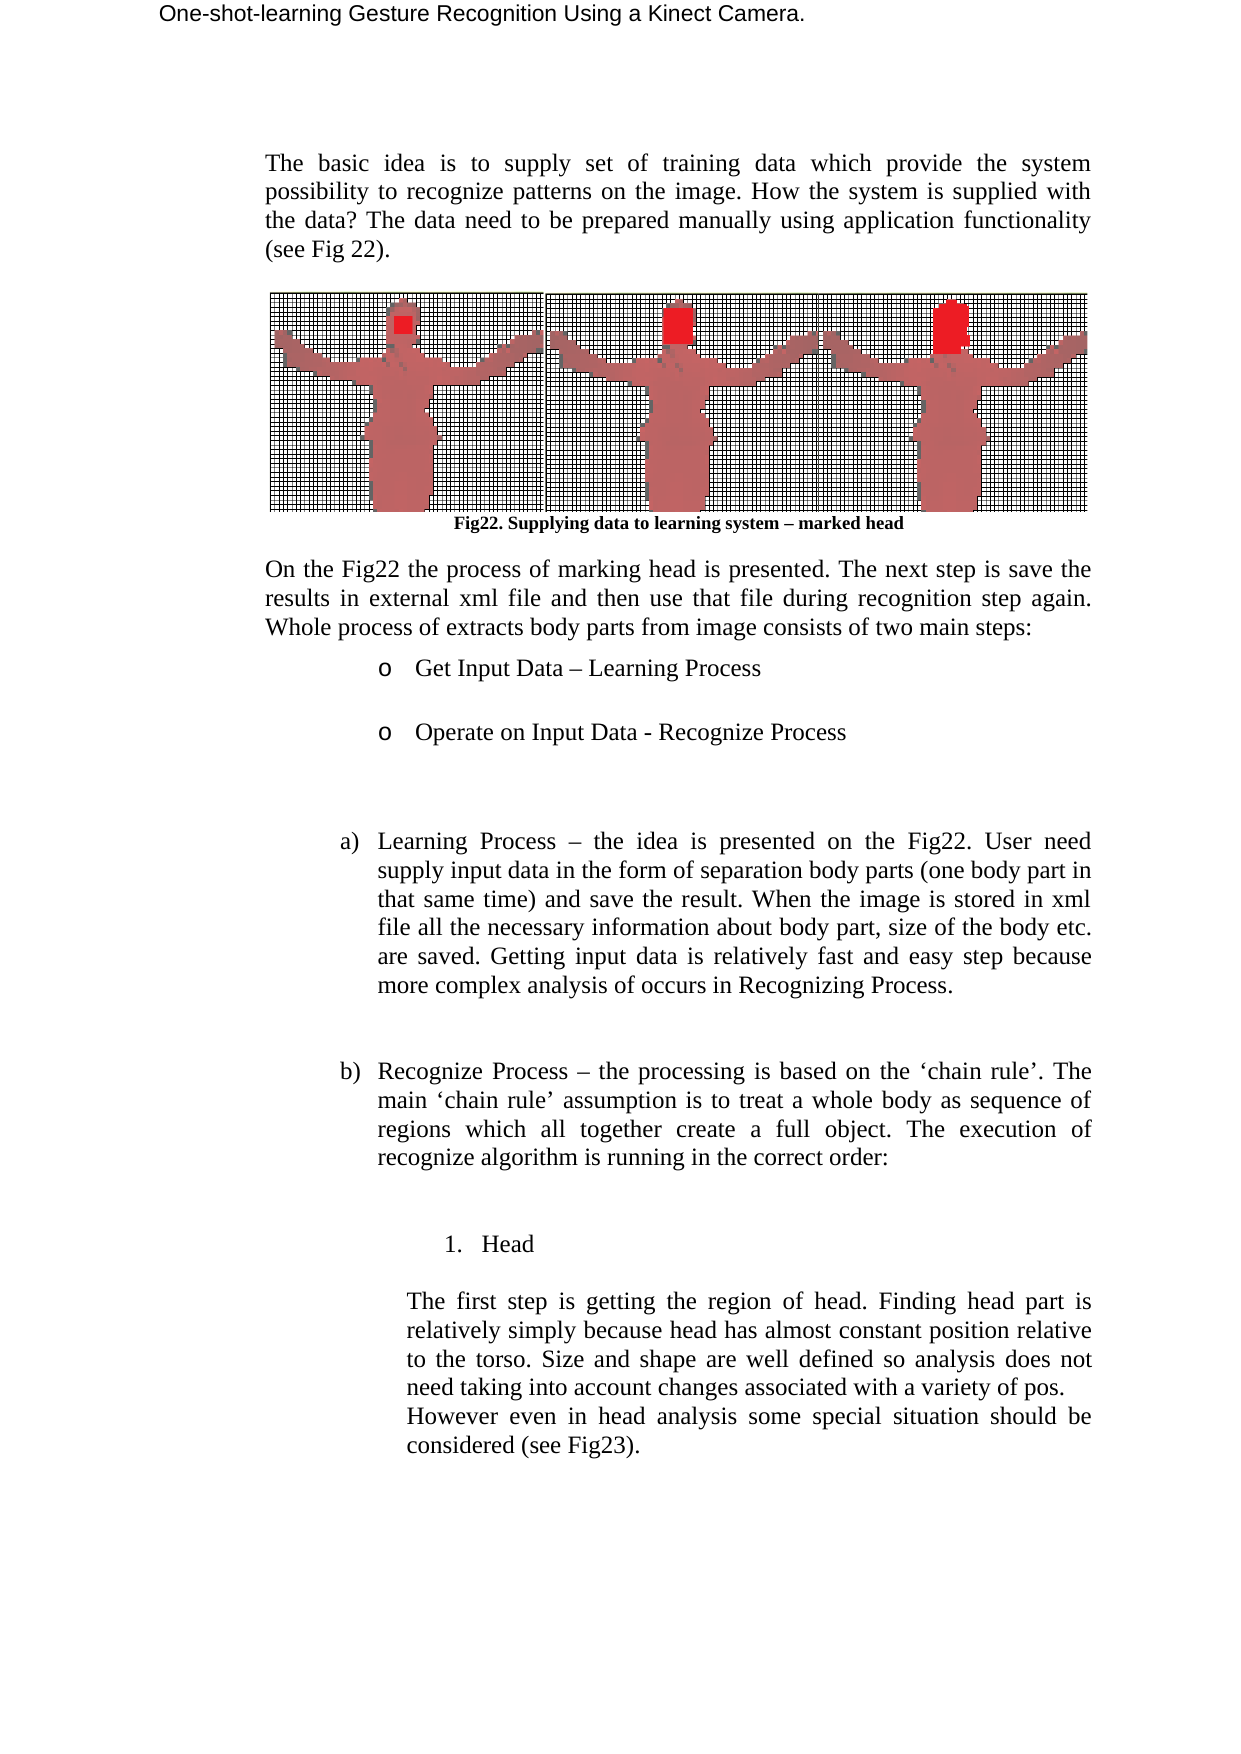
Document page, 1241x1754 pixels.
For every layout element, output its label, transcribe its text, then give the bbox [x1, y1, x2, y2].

list Head [444, 1229, 1093, 1257]
text The basic idea is to supply set of training data which provide the system possibility to recognize patterns on the image. How the system is supplied with the data? The data need to be prepared manually using application functionality (see Fig 22). [265, 148, 1093, 263]
text Fig22. Supplying data to learning system – marked head [191, 512, 1093, 533]
list Operate on Input Data - Recognize Process [377, 717, 1093, 748]
list The first step is getting the region of head. Finding head part is relatively simply because head has almost constant position relative to the torso. Size and shape are well defined so analysis does not need taking into account changes associated with a variety of pos. [406, 1286, 1093, 1401]
list Get Input Data – Learning Process [377, 653, 1093, 684]
list Learning Process – the idea is presented on the Fig22. User need supply input data in the form of separation body parts (one body part in that same time) and save the result. When the image is stored in xml file all the necessary information about body part, size of the body etc. are saved. Getting input data is relatively fast and easy step because more complex analysis of occurs in Recognizing Process. [340, 826, 1093, 999]
list However even in head analysis some special situation should be considered (see Fig23). [406, 1401, 1093, 1459]
text On the Fig22 the process of marking head is presented. The next step is save the results in external xml file and then use that file during recognition step again. Whole process of extracts body parts from image consists of two main steps: [265, 554, 1093, 640]
list Recognize Process – the processing is based on the ‘chain rule’. The main ‘chain rule’ assumption is to treat a whole body as sequence of regions which all together create a full object. The execution of recognize algorithm is running in the correct order: [340, 1056, 1093, 1171]
